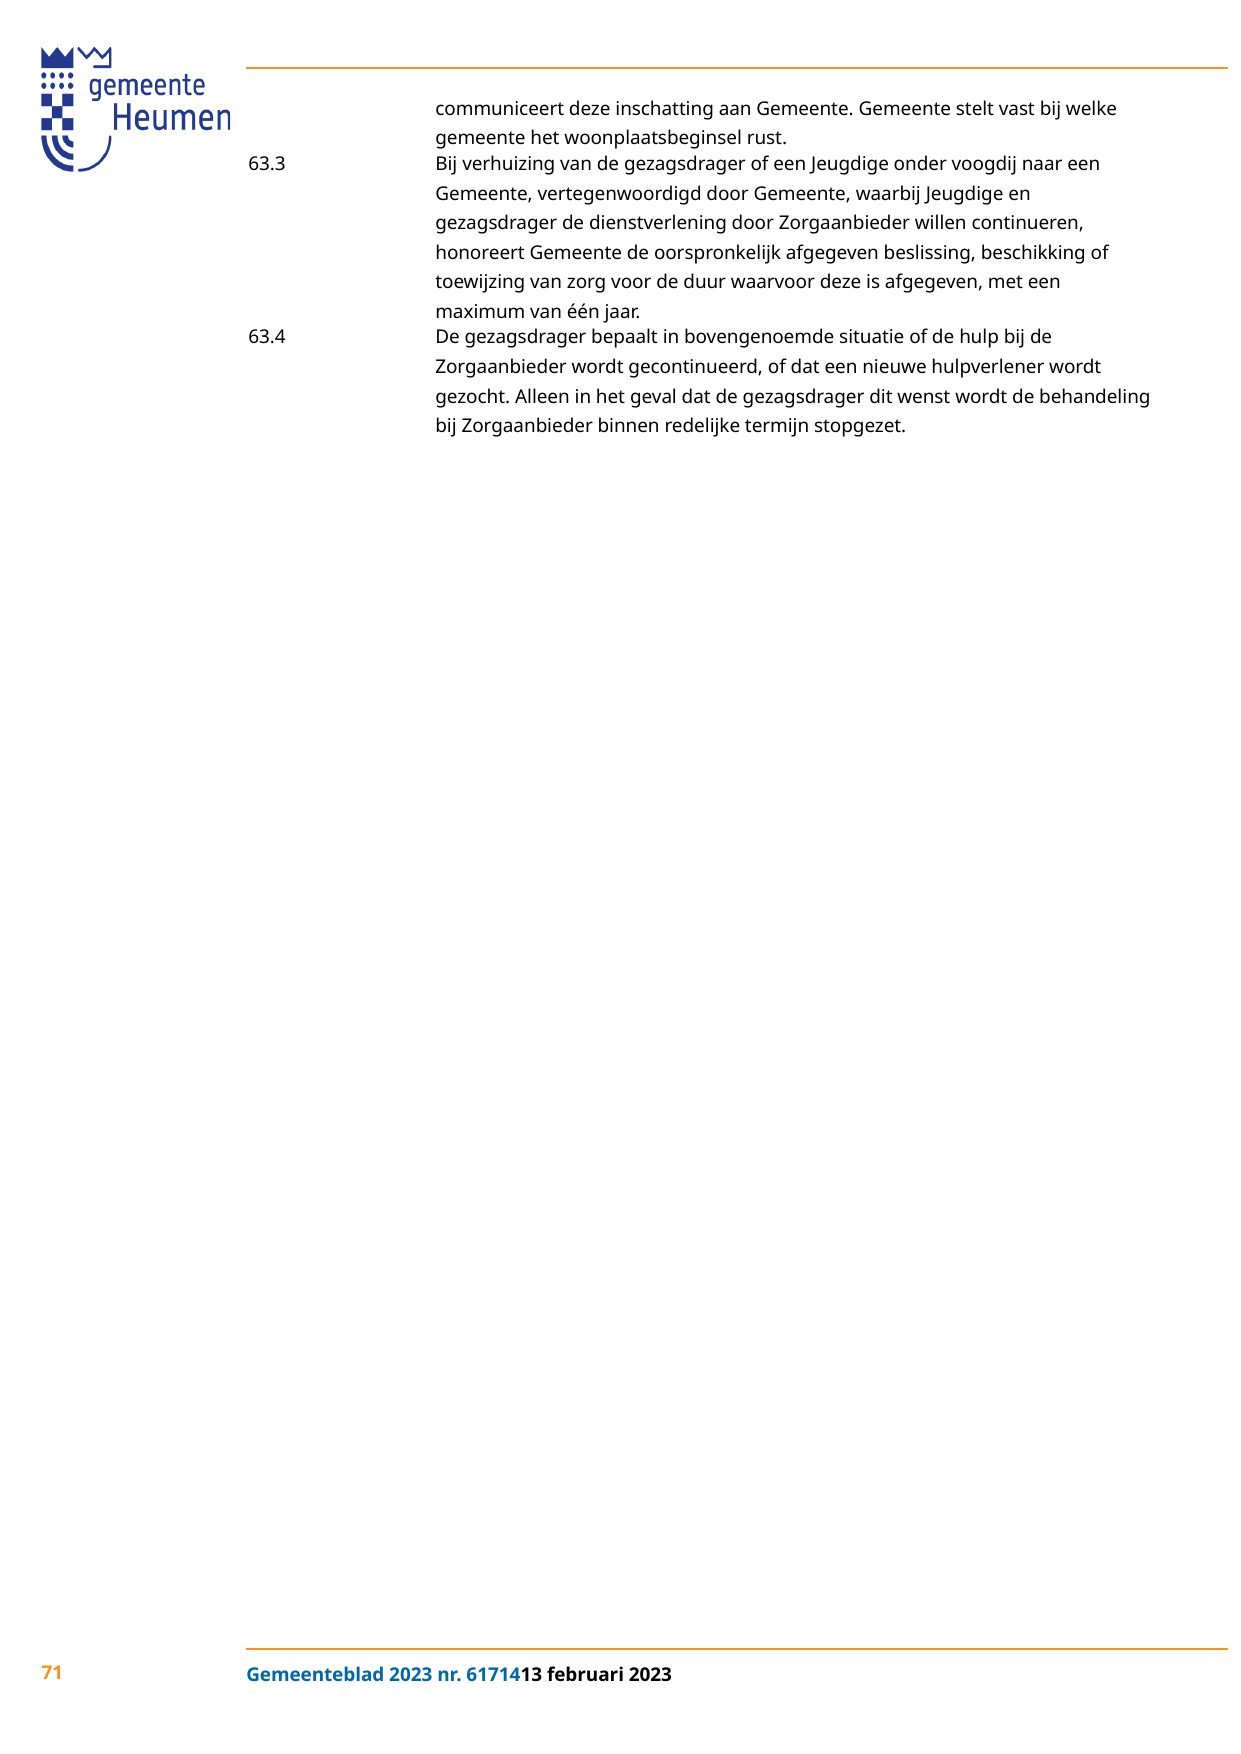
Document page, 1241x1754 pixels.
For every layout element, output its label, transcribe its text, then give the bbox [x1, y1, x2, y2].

table_cell 63.4 [248, 324, 435, 438]
table_cell Bij verhuizing van de gezagsdrager of een Jeugdige onder voogdij naar een Gemeente, vertegenwoordigd door Gemeente, waarbij Jeugdige en gezagsdrager de dienstverlening door Zorgaanbieder willen continueren, honoreert Gemeente de oorspronkelijk afgegeven beslissing, beschikking of toewijzing van zorg voor de duur waarvoor deze is afgegeven, met een maximum van één jaar. [435, 150, 1152, 324]
picture [41, 47, 231, 172]
table_cell [248, 95, 435, 150]
table_cell De gezagsdrager bepaalt in bovengenoemde situatie of de hulp bij de Zorgaanbieder wordt gecontinueerd, of dat een nieuwe hulpverlener wordt gezocht. Alleen in het geval dat de gezagsdrager dit wenst wordt de behandeling bij Zorgaanbieder binnen redelijke termijn stopgezet. [435, 324, 1152, 438]
table_cell 63.3 [248, 150, 435, 324]
table_cell communiceert deze inschatting aan Gemeente. Gemeente stelt vast bij welke gemeente het woonplaatsbeginsel rust. [435, 95, 1152, 150]
